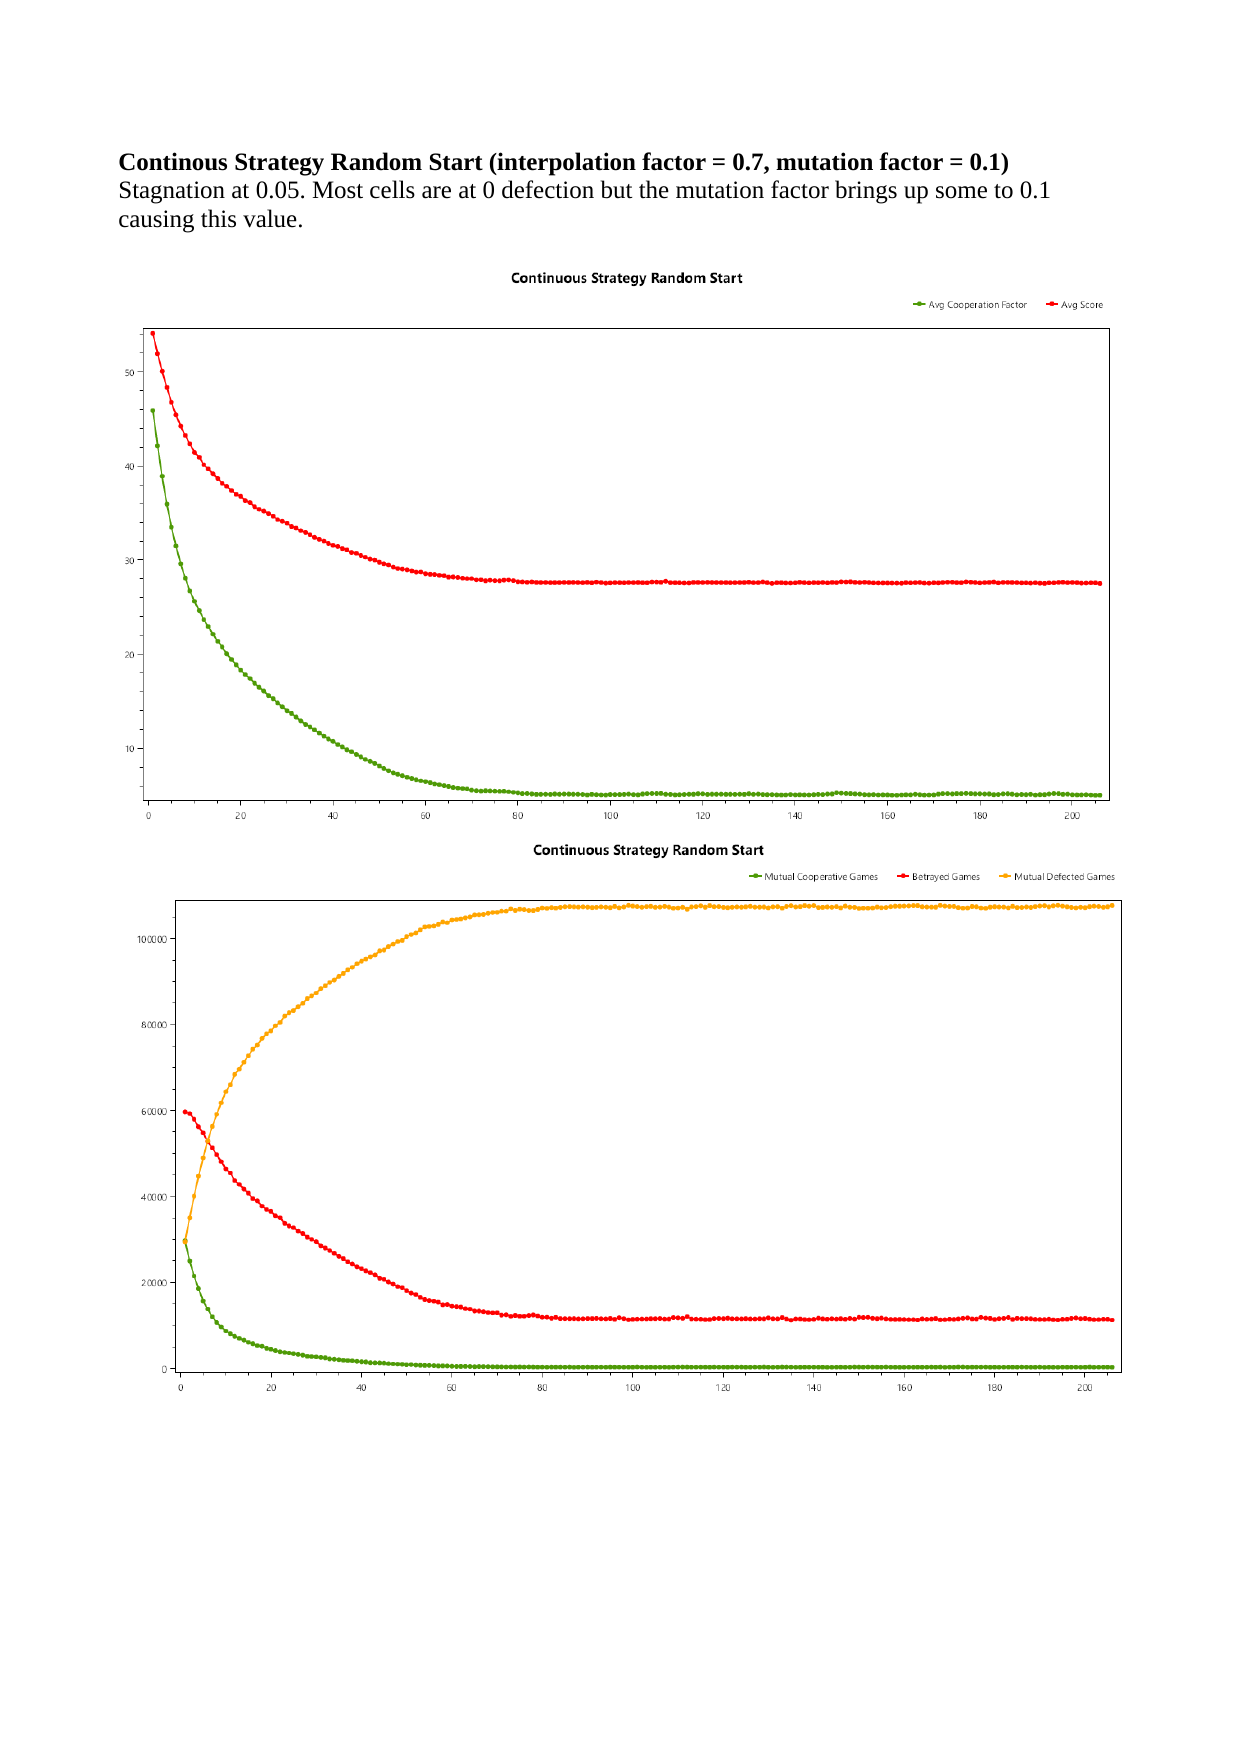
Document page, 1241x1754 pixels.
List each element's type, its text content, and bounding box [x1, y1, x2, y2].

picture [118, 261, 1123, 827]
text Stagnation at 0.05. Most cells are at 0 defection but the mutation factor brings up some to 0.1 causing this value. [118, 176, 1122, 233]
text Continous Strategy Random Start (interpolation factor = 0.7, mutation factor = 0.1) [118, 147, 1122, 176]
picture [130, 833, 1135, 1399]
